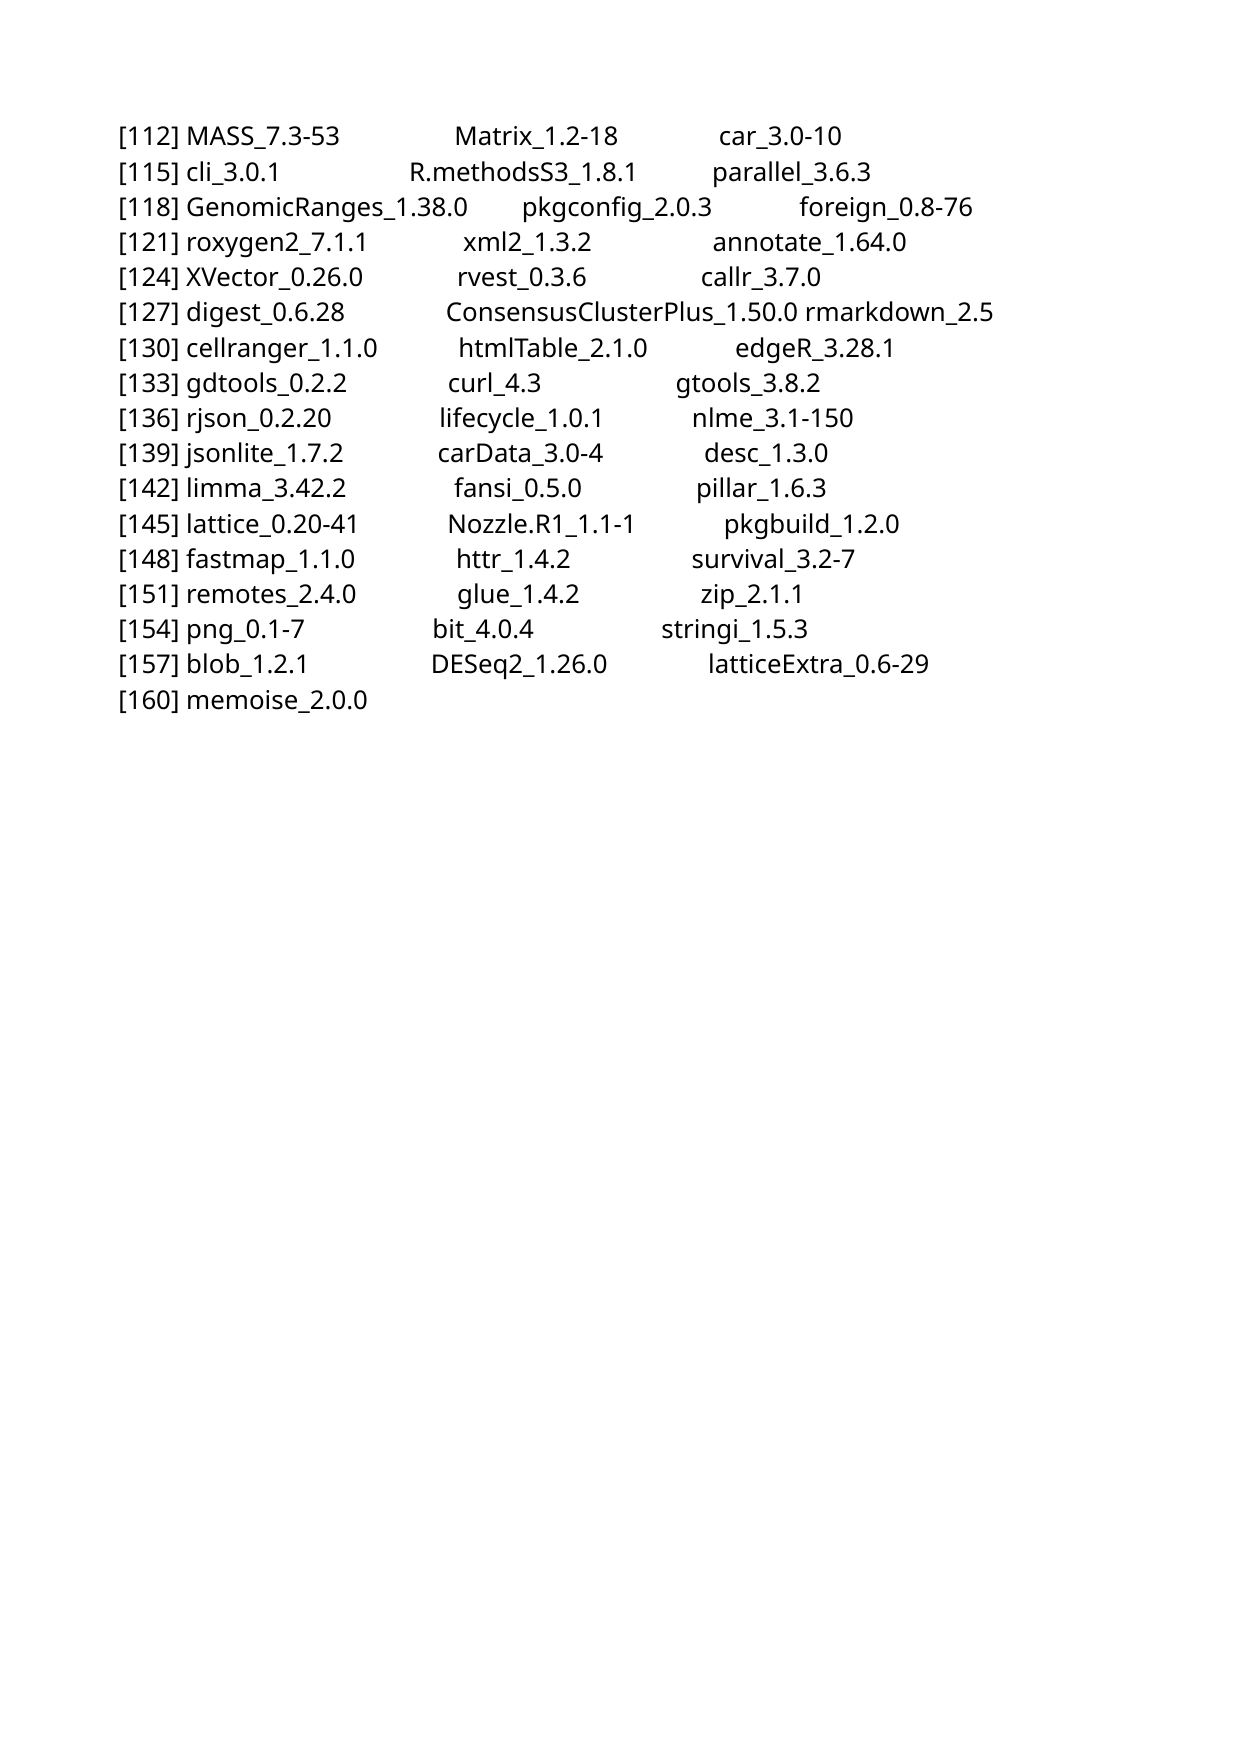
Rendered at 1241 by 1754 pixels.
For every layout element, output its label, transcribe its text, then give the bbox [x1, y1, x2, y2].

text [148] fastmap_1.1.0 httr_1.4.2 survival_3.2-7 [118, 541, 1122, 576]
text [139] jsonlite_1.7.2 carData_3.0-4 desc_1.3.0 [118, 435, 1122, 470]
text [157] blob_1.2.1 DESeq2_1.26.0 latticeExtra_0.6-29 [118, 646, 1122, 681]
text [127] digest_0.6.28 ConsensusClusterPlus_1.50.0 rmarkdown_2.5 [118, 294, 1122, 329]
text [142] limma_3.42.2 fansi_0.5.0 pillar_1.6.3 [118, 470, 1122, 505]
text [115] cli_3.0.1 R.methodsS3_1.8.1 parallel_3.6.3 [118, 153, 1122, 188]
text [130] cellranger_1.1.0 htmlTable_2.1.0 edgeR_3.28.1 [118, 329, 1122, 364]
text [160] memoise_2.0.0 [118, 681, 1122, 717]
text [154] png_0.1-7 bit_4.0.4 stringi_1.5.3 [118, 611, 1122, 646]
text [121] roxygen2_7.1.1 xml2_1.3.2 annotate_1.64.0 [118, 224, 1122, 259]
text [124] XVector_0.26.0 rvest_0.3.6 callr_3.7.0 [118, 259, 1122, 294]
text [112] MASS_7.3-53 Matrix_1.2-18 car_3.0-10 [118, 118, 1122, 153]
text [151] remotes_2.4.0 glue_1.4.2 zip_2.1.1 [118, 576, 1122, 611]
text [118] GenomicRanges_1.38.0 pkgconfig_2.0.3 foreign_0.8-76 [118, 188, 1122, 224]
text [133] gdtools_0.2.2 curl_4.3 gtools_3.8.2 [118, 364, 1122, 400]
text [136] rjson_0.2.20 lifecycle_1.0.1 nlme_3.1-150 [118, 400, 1122, 435]
text [145] lattice_0.20-41 Nozzle.R1_1.1-1 pkgbuild_1.2.0 [118, 505, 1122, 541]
